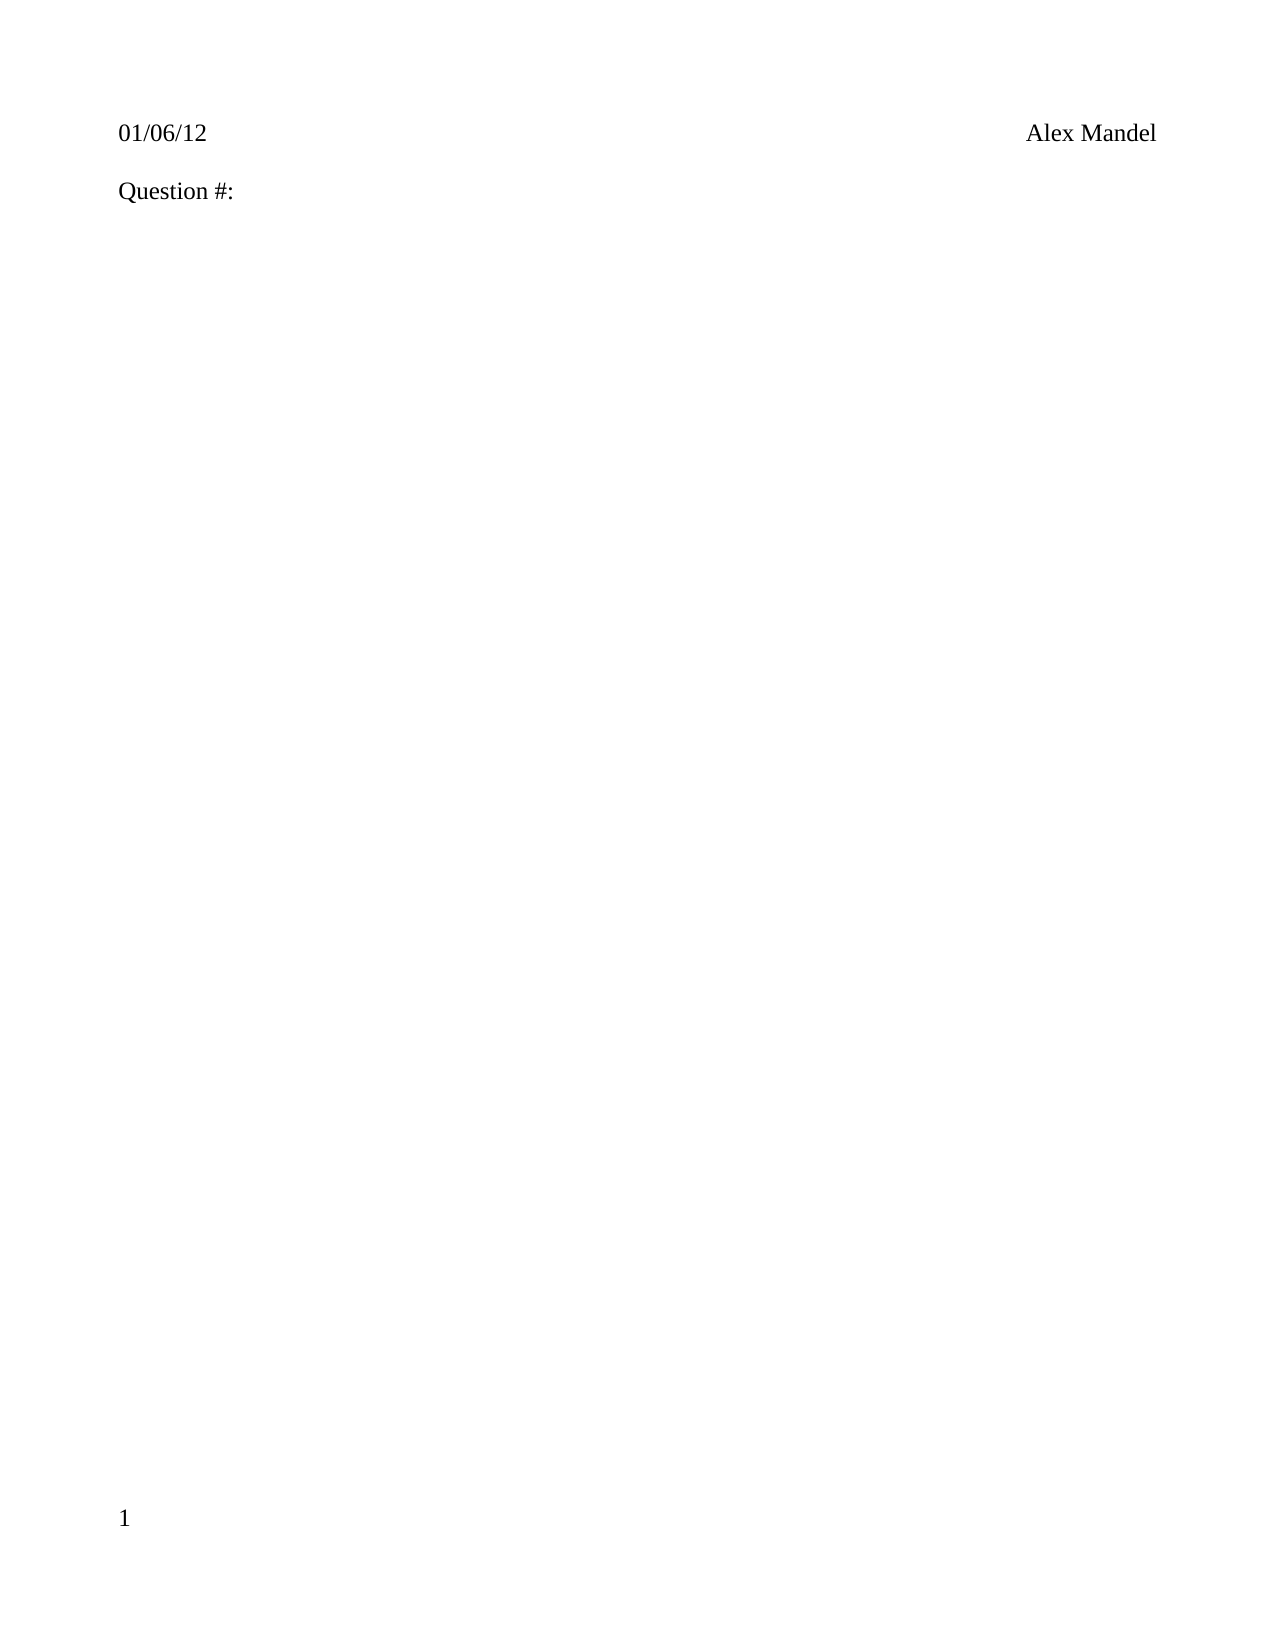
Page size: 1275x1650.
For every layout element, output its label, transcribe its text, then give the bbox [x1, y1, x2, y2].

text Question #: [118, 176, 1157, 205]
